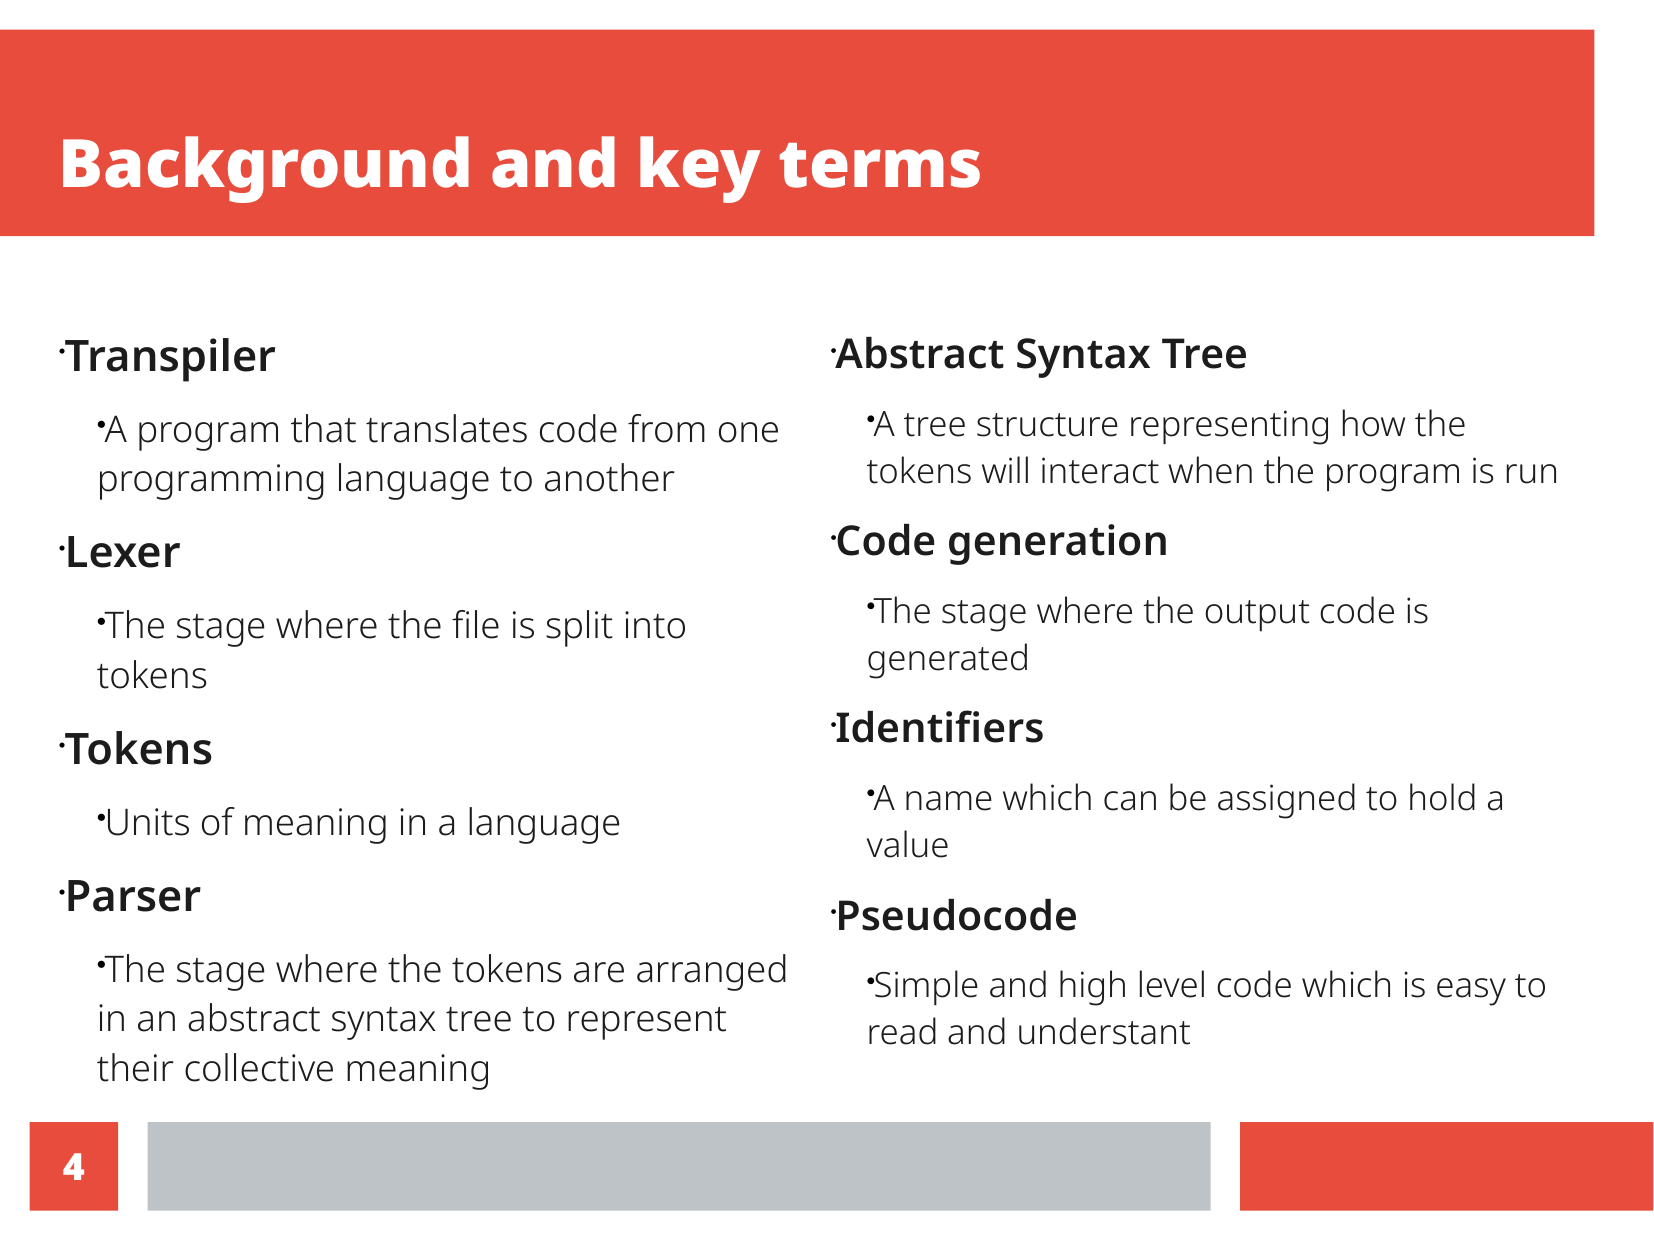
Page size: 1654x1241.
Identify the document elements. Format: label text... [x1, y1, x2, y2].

list Abstract Syntax Tree A tree structure representing how the tokens will interact when the program is run Code generation The stage where the output code is generated Identifiers A name which can be assigned to hold a value Pseudocode Simple and high level code which is easy to read and understant [830, 324, 1566, 1093]
title Background and key terms [59, 59, 1595, 207]
list Transpiler A program that translates code from one programming language to another Lexer The stage where the file is split into tokens Tokens Units of meaning in a language Parser The stage where the tokens are arranged in an abstract syntax tree to represent their collective meaning [59, 324, 794, 1093]
